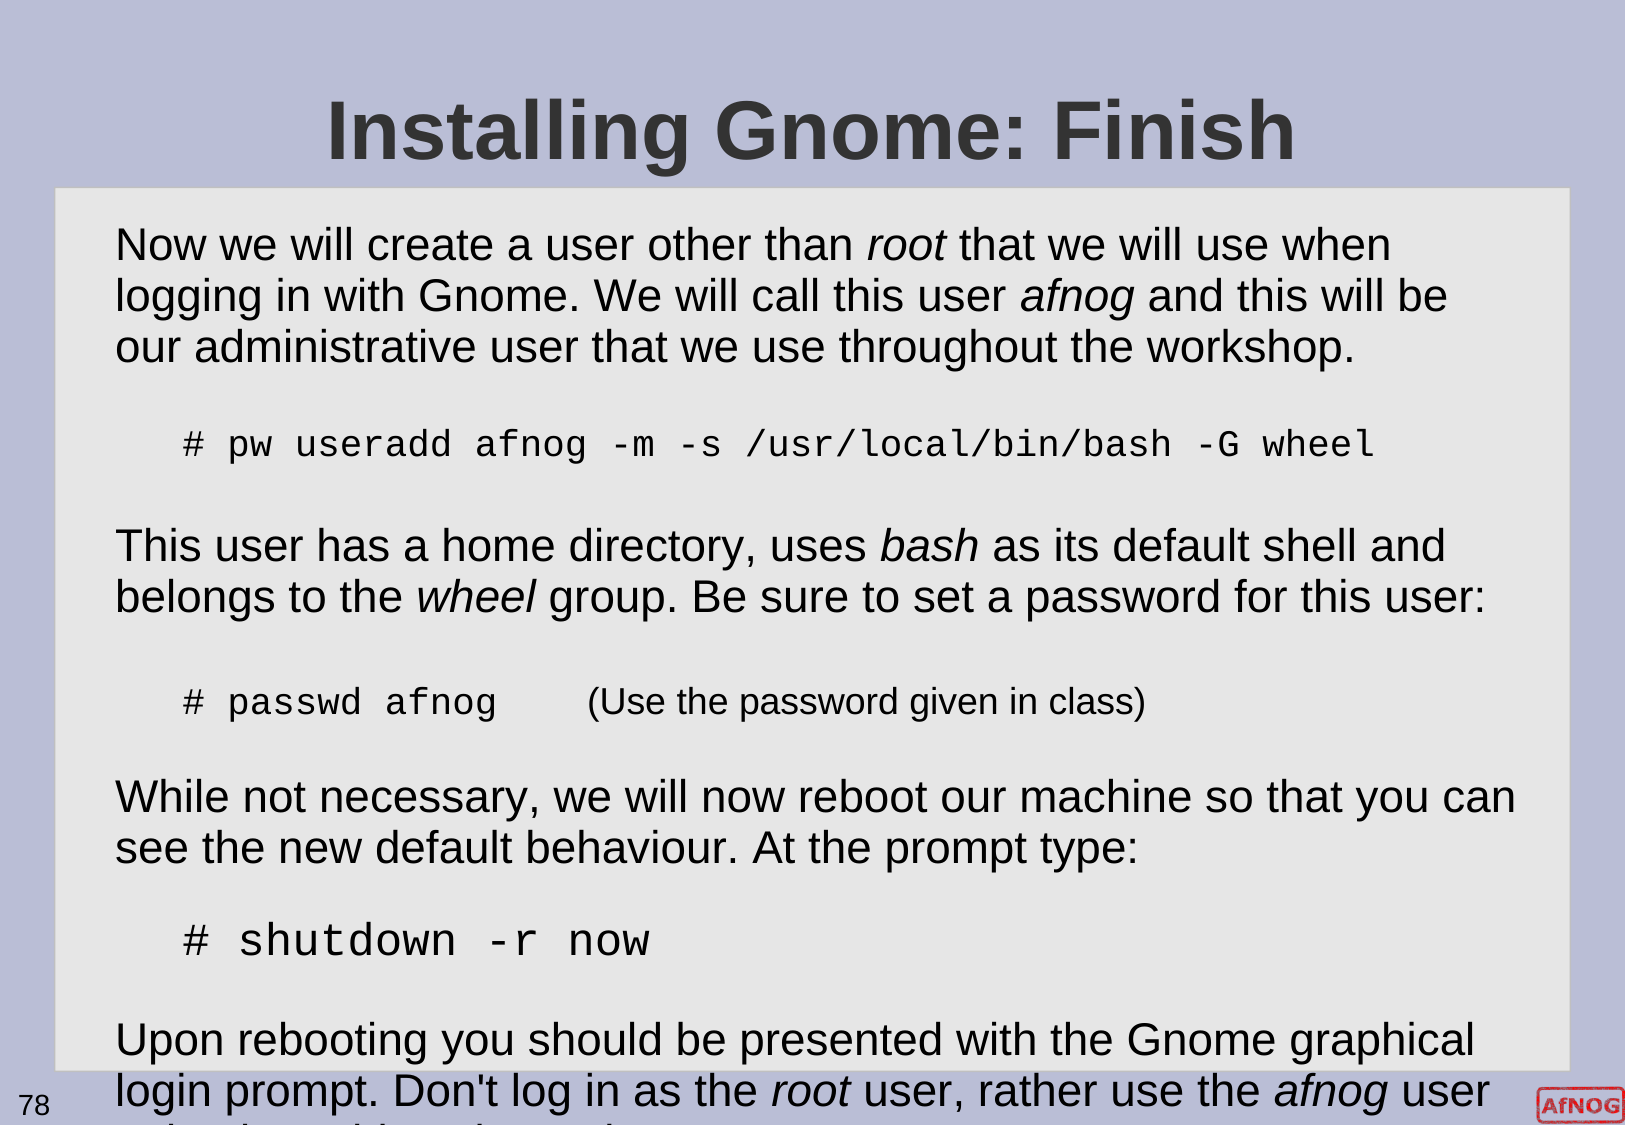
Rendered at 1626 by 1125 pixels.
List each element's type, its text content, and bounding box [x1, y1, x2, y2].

picture [1535, 1085, 1626, 1125]
title Installing Gnome: Finish [54, 51, 1571, 207]
text_box Now we will create a user other than root that we will use when logging in with Gnome. We will call this user afnog and this will be our administrative user that we use throughout the workshop. # pw useradd afnog -m -s /usr/local/bin/bash -G wheel This user has a home directory, uses bash as its default shell and belongs to the wheel group. Be sure to set a password for this user: # passwd afnog (Use the password given in class) While not necessary, we will now reboot our machine so that you can see the new default behaviour. At the prompt type: # shutdown -r now Upon rebooting you should be presented with the Gnome graphical login prompt. Don't log in as the root user, rather use the afnog user to log in at this point. Enjoy! [100, 206, 1536, 1063]
